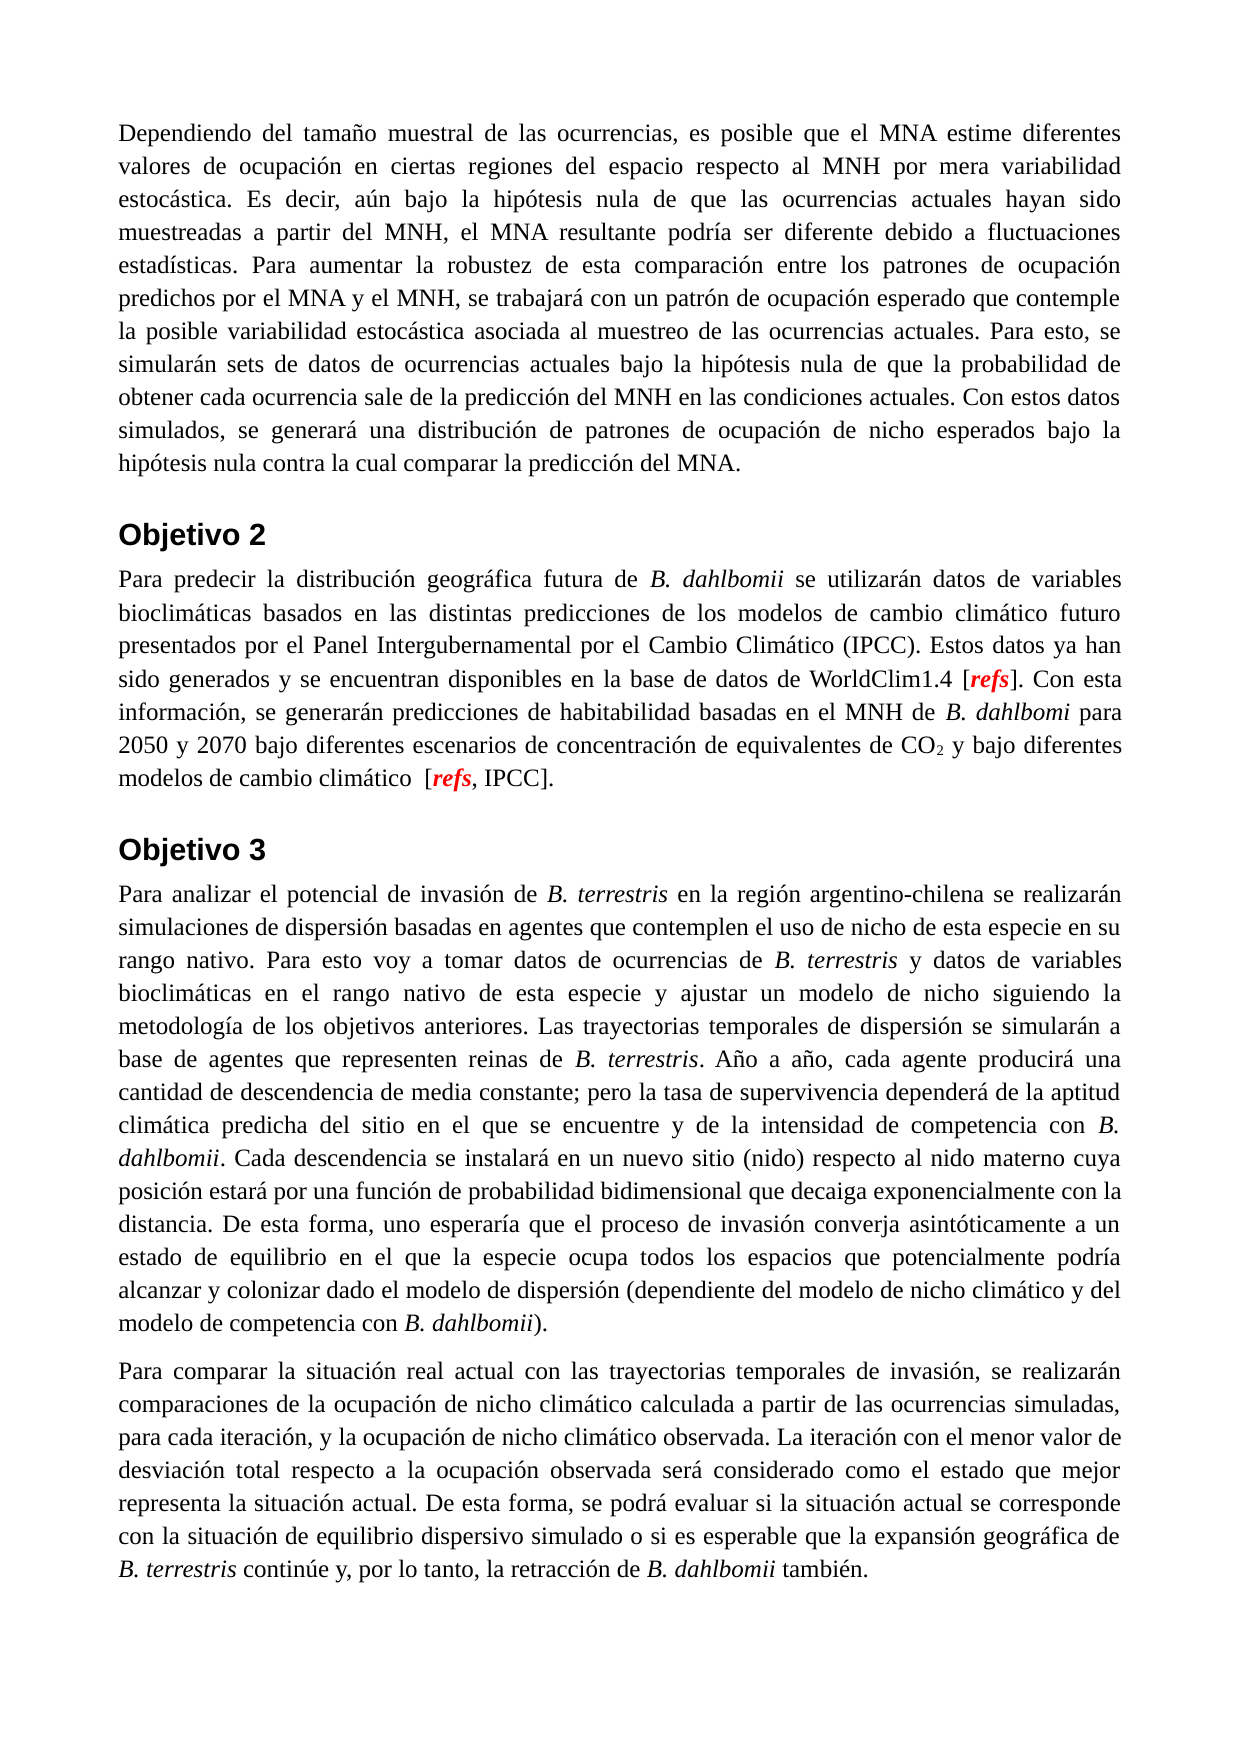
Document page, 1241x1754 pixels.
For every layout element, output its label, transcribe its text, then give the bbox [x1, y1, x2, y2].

text Para comparar la situación real actual con las trayectorias temporales de invasión, se realizarán comparaciones de la ocupación de nicho climático calculada a partir de las ocurrencias simuladas, para cada iteración, y la ocupación de nicho climático observada. La iteración con el menor valor de desviación total respecto a la ocupación observada será considerado como el estado que mejor representa la situación actual. De esta forma, se podrá evaluar si la situación actual se corresponde con la situación de equilibrio dispersivo simulado o si es esperable que la expansión geográfica de B. terrestris continúe y, por lo tanto, la retracción de B. dahlbomii también. [118, 1356, 1122, 1583]
text Para analizar el potencial de invasión de B. terrestris en la región argentino-chilena se realizarán simulaciones de dispersión basadas en agentes que contemplen el uso de nicho de esta especie en su rango nativo. Para esto voy a tomar datos de ocurrencias de B. terrestris y datos de variables bioclimáticas en el rango nativo de esta especie y ajustar un modelo de nicho siguiendo la metodología de los objetivos anteriores. Las trayectorias temporales de dispersión se simularán a base de agentes que representen reinas de B. terrestris. Año a año, cada agente producirá una cantidad de descendencia de media constante; pero la tasa de supervivencia dependerá de la aptitud climática predicha del sitio en el que se encuentre y de la intensidad de competencia con B. dahlbomii. Cada descendencia se instalará en un nuevo sitio (nido) respecto al nido materno cuya posición estará por una función de probabilidad bidimensional que decaiga exponencialmente con la distancia. De esta forma, uno esperaría que el proceso de invasión converja asintóticamente a un estado de equilibrio en el que la especie ocupa todos los espacios que potencialmente podría alcanzar y colonizar dado el modelo de dispersión (dependiente del modelo de nicho climático y del modelo de competencia con B. dahlbomii). [118, 879, 1122, 1337]
subtitle Objetivo 2 [118, 517, 1122, 552]
text Dependiendo del tamaño muestral de las ocurrencias, es posible que el MNA estime diferentes valores de ocupación en ciertas regiones del espacio respecto al MNH por mera variabilidad estocástica. Es decir, aún bajo la hipótesis nula de que las ocurrencias actuales hayan sido muestreadas a partir del MNH, el MNA resultante podría ser diferente debido a fluctuaciones estadísticas. Para aumentar la robustez de esta comparación entre los patrones de ocupación predichos por el MNA y el MNH, se trabajará con un patrón de ocupación esperado que contemple la posible variabilidad estocástica asociada al muestreo de las ocurrencias actuales. Para esto, se simularán sets de datos de ocurrencias actuales bajo la hipótesis nula de que la probabilidad de obtener cada ocurrencia sale de la predicción del MNH en las condiciones actuales. Con estos datos simulados, se generará una distribución de patrones de ocupación de nicho esperados bajo la hipótesis nula contra la cual comparar la predicción del MNA. [118, 118, 1122, 477]
subtitle Objetivo 3 [118, 831, 1122, 866]
text Para predecir la distribución geográfica futura de B. dahlbomii se utilizarán datos de variables bioclimáticas basados en las distintas predicciones de los modelos de cambio climático futuro presentados por el Panel Intergubernamental por el Cambio Climático (IPCC). Estos datos ya han sido generados y se encuentran disponibles en la base de datos de WorldClim1.4 [refs]. Con esta información, se generarán predicciones de habitabilidad basadas en el MNH de B. dahlbomi para 2050 y 2070 bajo diferentes escenarios de concentración de equivalentes de CO2 y bajo diferentes modelos de cambio climático [refs, IPCC]. [118, 564, 1122, 791]
